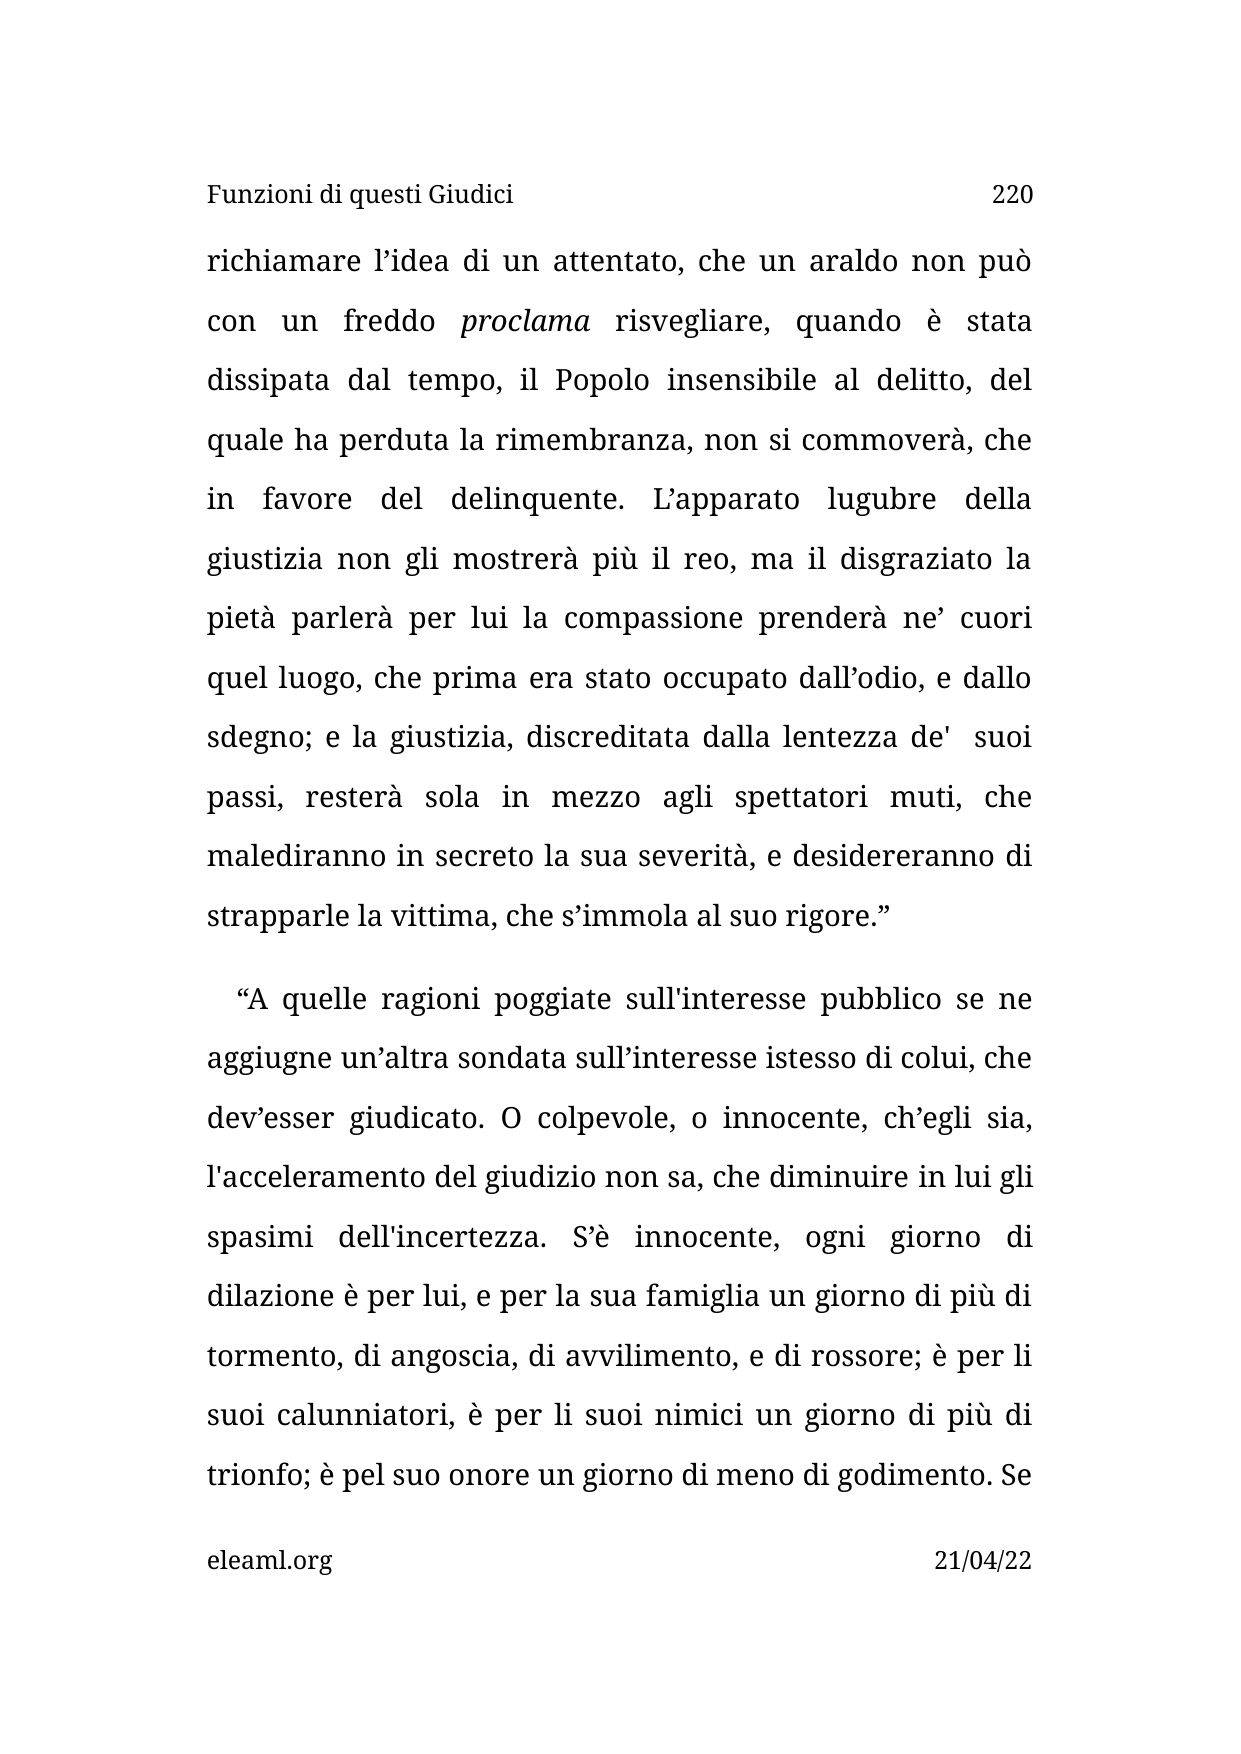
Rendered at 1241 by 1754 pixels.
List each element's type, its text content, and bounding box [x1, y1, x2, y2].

text “A quelle ragioni poggiate sull'interesse pubblico se ne aggiugne un’altra sondata sull’interesse istesso di colui, che dev’esser giudicato. O colpevole, o innocente, ch’egli sia, l'acceleramento del giudizio non sa, che diminuire in lui gli spasimi dell'incertezza. S’è innocente, ogni giorno di dilazione è per lui, e per la sua famiglia un giorno di più di tormento, di angoscia, di avvilimento, e di rossore; è per li suoi calunniatori, è per li suoi nimici un giorno di più di trionfo; è pel suo onore un giorno di meno di godimento. Se [207, 978, 1033, 1493]
text richiamare l’idea di un attentato, che un araldo non può con un freddo proclama risvegliare, quando è stata dissipata dal tempo, il Popolo insensibile al delitto, del quale ha perduta la rimembranza, non si commoverà, che in favore del delinquente. L’apparato lugubre della giustizia non gli mostrerà più il reo, ma il disgraziato la pietà parlerà per lui la compassione prenderà ne’ cuori quel luogo, che prima era stato occupato dall’odio, e dallo sdegno; e la giustizia, discreditata dalla lentezza de' suoi passi, resterà sola in mezzo agli spettatori muti, che malediranno in secreto la sua severità, e desidereranno di strapparle la vittima, che s’immola al suo rigore.” [207, 241, 1033, 935]
